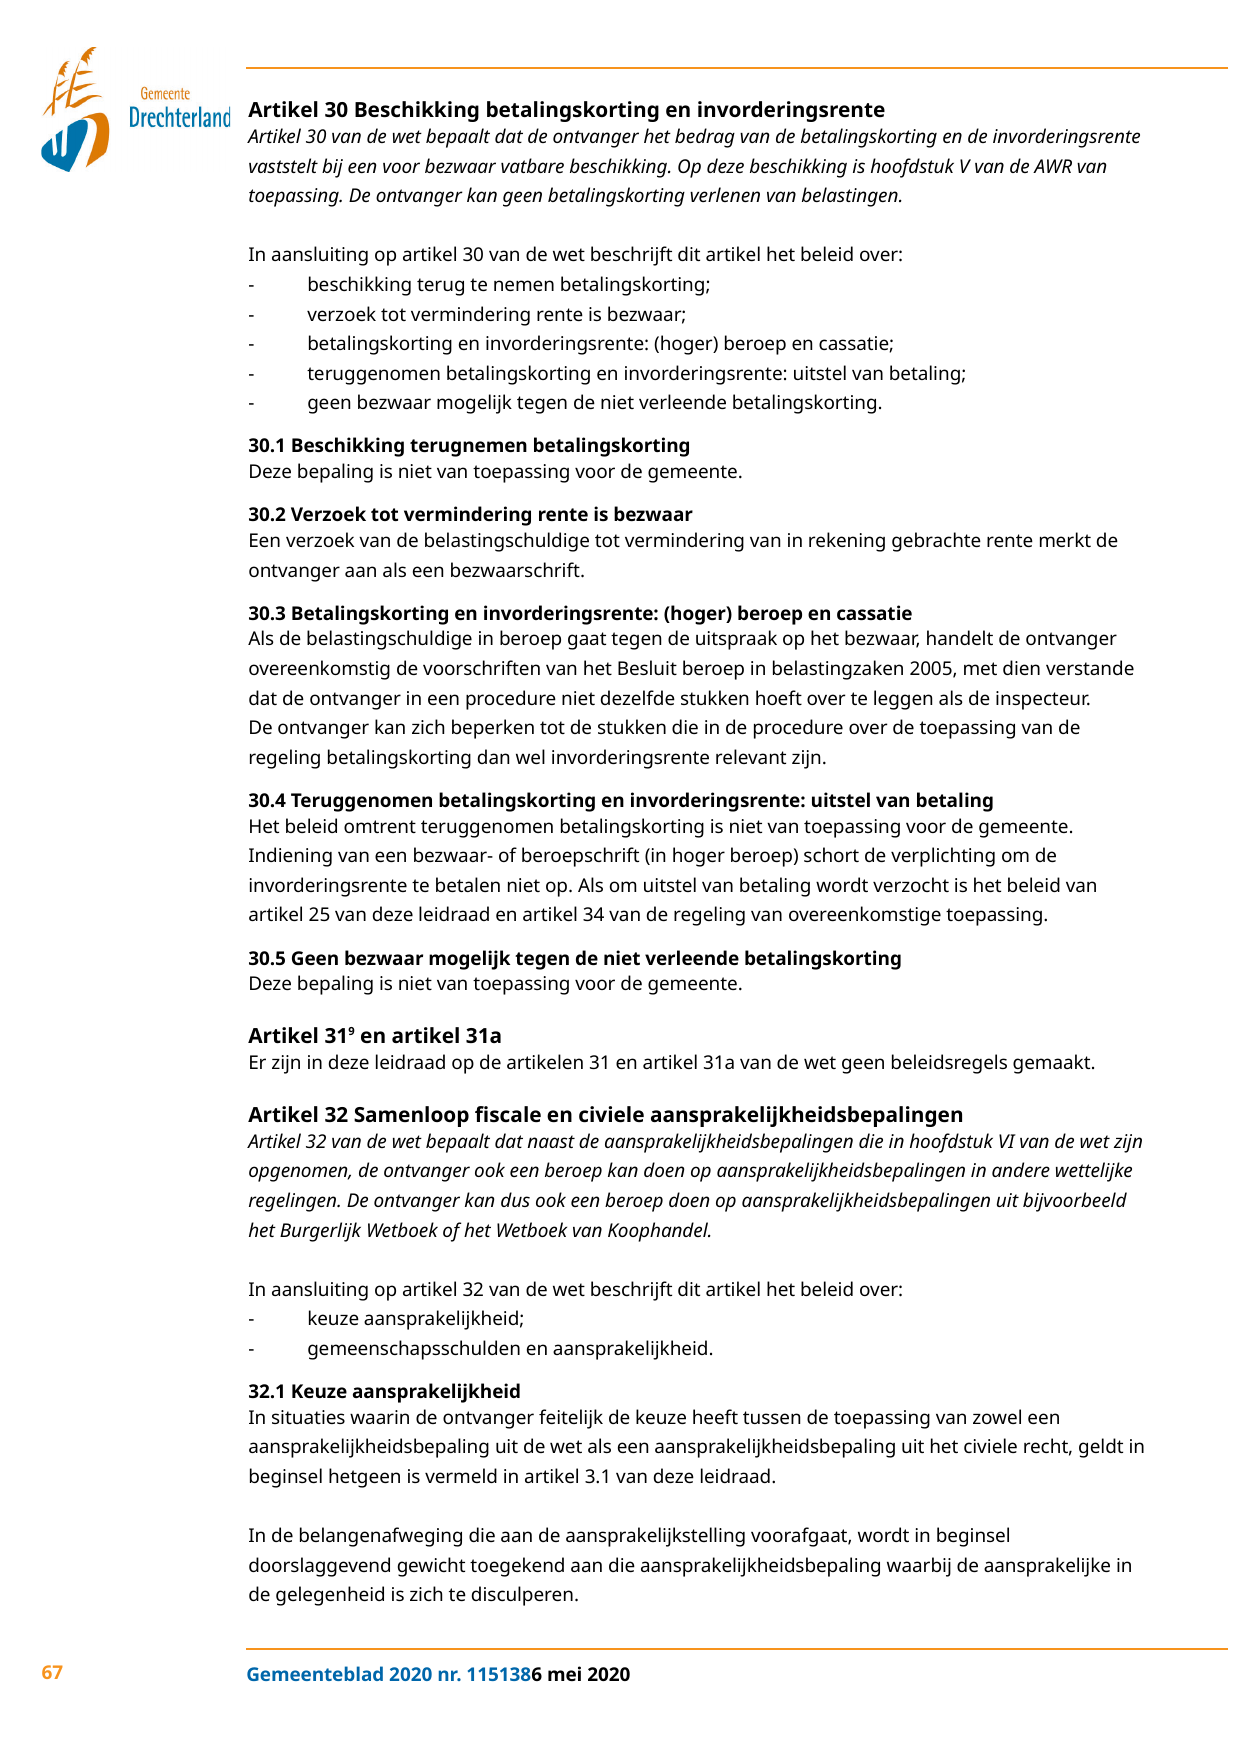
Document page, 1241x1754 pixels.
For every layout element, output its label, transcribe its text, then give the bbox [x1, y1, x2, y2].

text Er zijn in deze leidraad op de artikelen 31 en artikel 31a van de wet geen beleidsregels gemaakt. [248, 1049, 1152, 1075]
text Artikel 32 Samenloop fiscale en civiele aansprakelijkheidsbepalingen [248, 1100, 1152, 1128]
text 30.2 Verzoek tot vermindering rente is bezwaar [248, 501, 1152, 527]
list gemeenschapsschulden en aansprakelijkheid. [248, 1335, 1152, 1361]
list teruggenomen betalingskorting en invorderingsrente: uitstel van betaling; [248, 360, 1152, 386]
text Artikel 32 van de wet bepaalt dat naast de aansprakelijkheidsbepalingen die in hoofdstuk VI van de wet zijn opgenomen, de ontvanger ook een beroep kan doen op aansprakelijkheidsbepalingen in andere wettelijke regelingen. De ontvanger kan dus ook een beroep doen op aansprakelijkheidsbepalingen uit bijvoorbeeld het Burgerlijk Wetboek of het Wetboek van Koophandel. [248, 1128, 1152, 1243]
picture [41, 158, 64, 172]
text Artikel 30 van de wet bepaalt dat de ontvanger het bedrag van de betalingskorting en de invorderingsrente vaststelt bij een voor bezwaar vatbare beschikking. Op deze beschikking is hoofdstuk V van de AWR van toepassing. De ontvanger kan geen betalingskorting verlenen van belastingen. [248, 123, 1152, 208]
text Als de belastingschuldige in beroep gaat tegen de uitspraak op het bezwaar, handelt de ontvanger overeenkomstig de voorschriften van het Besluit beroep in belastingzaken 2005, met dien verstande dat de ontvanger in een procedure niet dezelfde stukken hoeft over te leggen als de inspecteur. [248, 626, 1152, 711]
text In aansluiting op artikel 32 van de wet beschrijft dit artikel het beleid over: [248, 1276, 1152, 1302]
text Deze bepaling is niet van toepassing voor de gemeente. [248, 458, 1152, 484]
list beschikking terug te nemen betalingskorting; [248, 271, 1152, 297]
text De ontvanger kan zich beperken tot de stukken die in de procedure over de toepassing van de regeling betalingskorting dan wel invorderingsrente relevant zijn. [248, 714, 1152, 770]
list geen bezwaar mogelijk tegen de niet verleende betalingskorting. [248, 389, 1152, 415]
list betalingskorting en invorderingsrente: (hoger) beroep en cassatie; [248, 330, 1152, 356]
picture [226, 115, 231, 124]
text Artikel 30 Beschikking betalingskorting en invorderingsrente [248, 95, 1152, 123]
list keuze aansprakelijkheid; [248, 1306, 1152, 1331]
text 32.1 Keuze aansprakelijkheid [248, 1378, 1152, 1404]
text In de belangenafweging die aan de aansprakelijkstelling voorafgaat, wordt in beginsel doorslaggevend gewicht toegekend aan die aansprakelijkheidsbepaling waarbij de aansprakelijke in de gelegenheid is zich te disculperen. [248, 1522, 1152, 1607]
text 30.4 Teruggenomen betalingskorting en invorderingsrente: uitstel van betaling [248, 787, 1152, 813]
list verzoek tot vermindering rente is bezwaar; [248, 301, 1152, 326]
text Indiening van een bezwaar- of beroepschrift (in hoger beroep) schort de verplichting om de invorderingsrente te betalen niet op. Als om uitstel van betaling wordt verzocht is het beleid van artikel 25 van deze leidraad en artikel 34 van de regeling van overeenkomstige toepassing. [248, 842, 1152, 927]
text In aansluiting op artikel 30 van de wet beschrijft dit artikel het beleid over: [248, 242, 1152, 267]
text 30.3 Betalingskorting en invorderingsrente: (hoger) beroep en cassatie [248, 600, 1152, 626]
text Deze bepaling is niet van toepassing voor de gemeente. [248, 970, 1152, 996]
text 30.1 Beschikking terugnemen betalingskorting [248, 433, 1152, 458]
text 30.5 Geen bezwaar mogelijk tegen de niet verleende betalingskorting [248, 945, 1152, 970]
text In situaties waarin de ontvanger feitelijk de keuze heeft tussen de toepassing van zowel een aansprakelijkheidsbepaling uit de wet als een aansprakelijkheidsbepaling uit het civiele recht, geldt in beginsel hetgeen is vermeld in artikel 3.1 van deze leidraad. [248, 1404, 1152, 1489]
text Een verzoek van de belastingschuldige tot vermindering van in rekening gebrachte rente merkt de ontvanger aan als een bezwaarschrift. [248, 527, 1152, 582]
text Artikel 319 en artikel 31a [248, 1021, 1152, 1049]
text Het beleid omtrent teruggenomen betalingskorting is niet van toepassing voor de gemeente. [248, 813, 1152, 838]
picture [41, 47, 231, 172]
